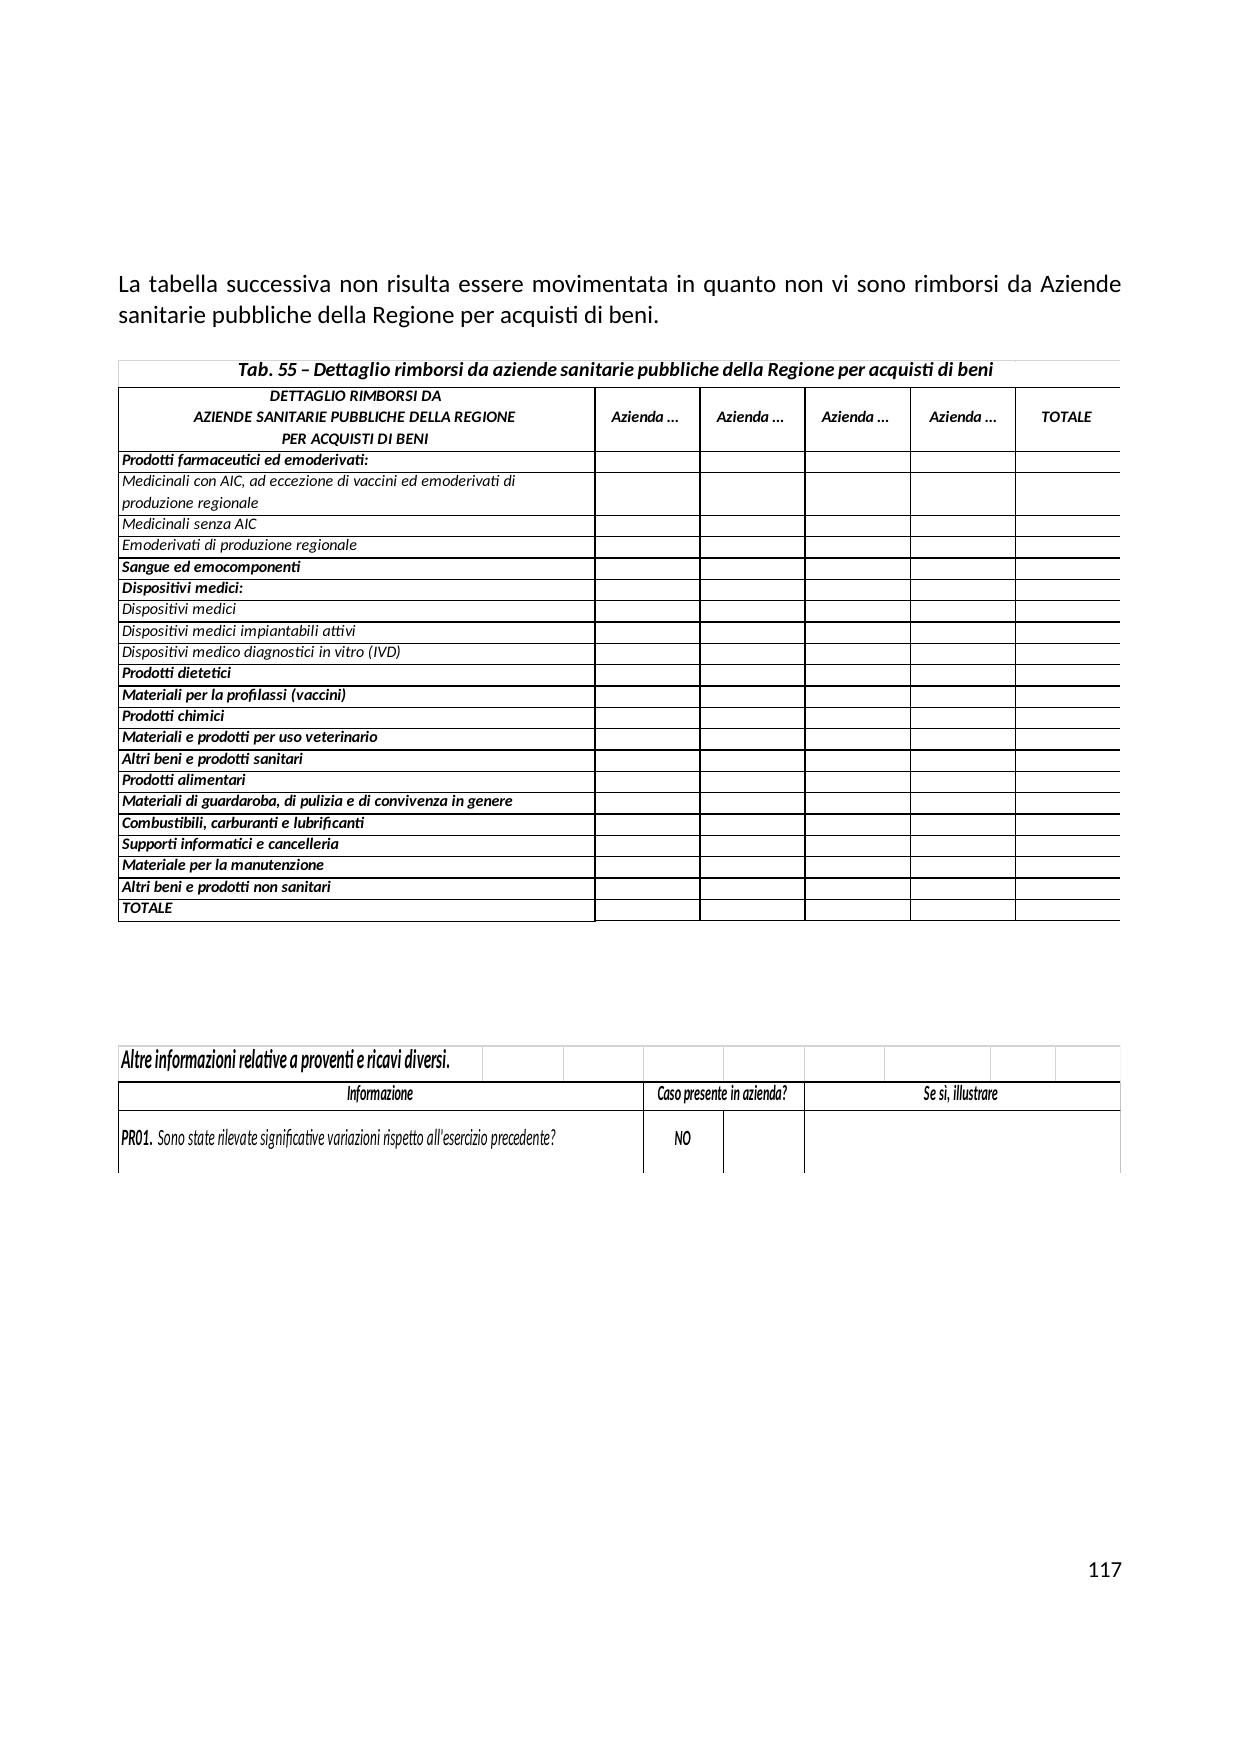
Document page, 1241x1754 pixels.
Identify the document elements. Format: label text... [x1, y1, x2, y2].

text La tabella successiva non risulta essere movimentata in quanto non vi sono rimborsi da Aziende sanitarie pubbliche della Regione per acquisti di beni. [118, 269, 1122, 330]
